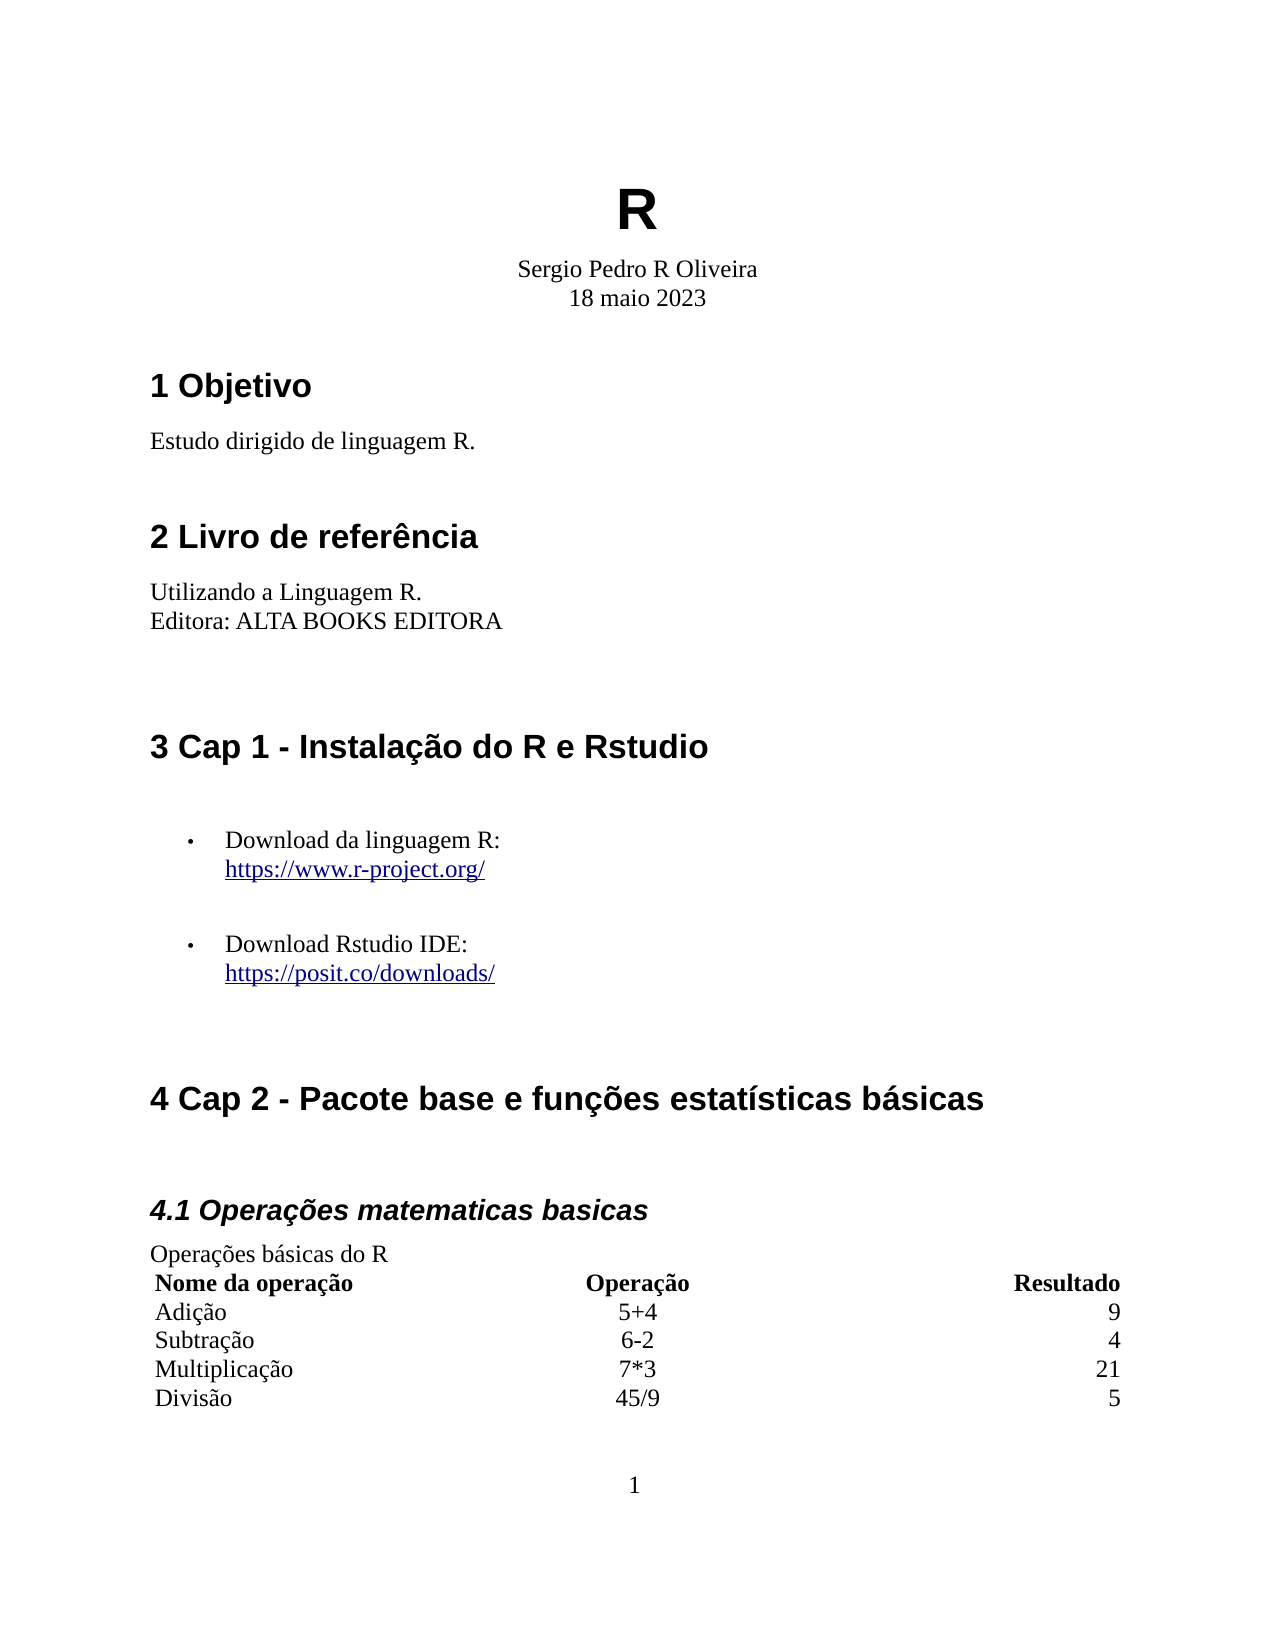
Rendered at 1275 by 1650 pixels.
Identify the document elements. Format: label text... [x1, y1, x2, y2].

table_cell 7*3 [475, 1354, 800, 1383]
subtitle 4 Cap 2 - Pacote base e funções estatísticas básicas [150, 1078, 1125, 1156]
list Download Rstudio IDE: https://posit.co/downloads/ [187, 929, 1125, 1016]
subtitle 3 Cap 1 - Instalação do R e Rstudio [150, 726, 1125, 804]
text Sergio Pedro R Oliveira [150, 254, 1125, 283]
text 18 maio 2023 [150, 283, 1125, 312]
table_cell Subtração [150, 1325, 475, 1354]
table_cell Divisão [150, 1383, 475, 1412]
table_header Nome da operação [150, 1268, 475, 1297]
text Estudo dirigido de linguagem R. [150, 426, 1125, 483]
table_cell 9 [800, 1297, 1125, 1325]
table_header Operação [475, 1268, 800, 1297]
list Download da linguagem R: https://www.r-project.org/ [187, 825, 1125, 911]
text Utilizando a Linguagem R. Editora: ALTA BOOKS EDITORA [150, 577, 1125, 664]
text Operações básicas do R [150, 1239, 1125, 1268]
table_header Resultado [800, 1268, 1125, 1297]
table_cell Adição [150, 1297, 475, 1325]
table_cell Multiplicação [150, 1354, 475, 1383]
table_cell 21 [800, 1354, 1125, 1383]
title R [150, 175, 1125, 242]
subtitle 2 Livro de referência [150, 517, 1125, 556]
table_cell 5+4 [475, 1297, 800, 1325]
table_cell 5 [800, 1383, 1125, 1412]
table_cell 45/9 [475, 1383, 800, 1412]
subtitle 4.1 Operações matematicas basicas [150, 1193, 1125, 1227]
table_cell 6-2 [475, 1325, 800, 1354]
table_cell 4 [800, 1325, 1125, 1354]
subtitle 1 Objetivo [150, 366, 1125, 404]
